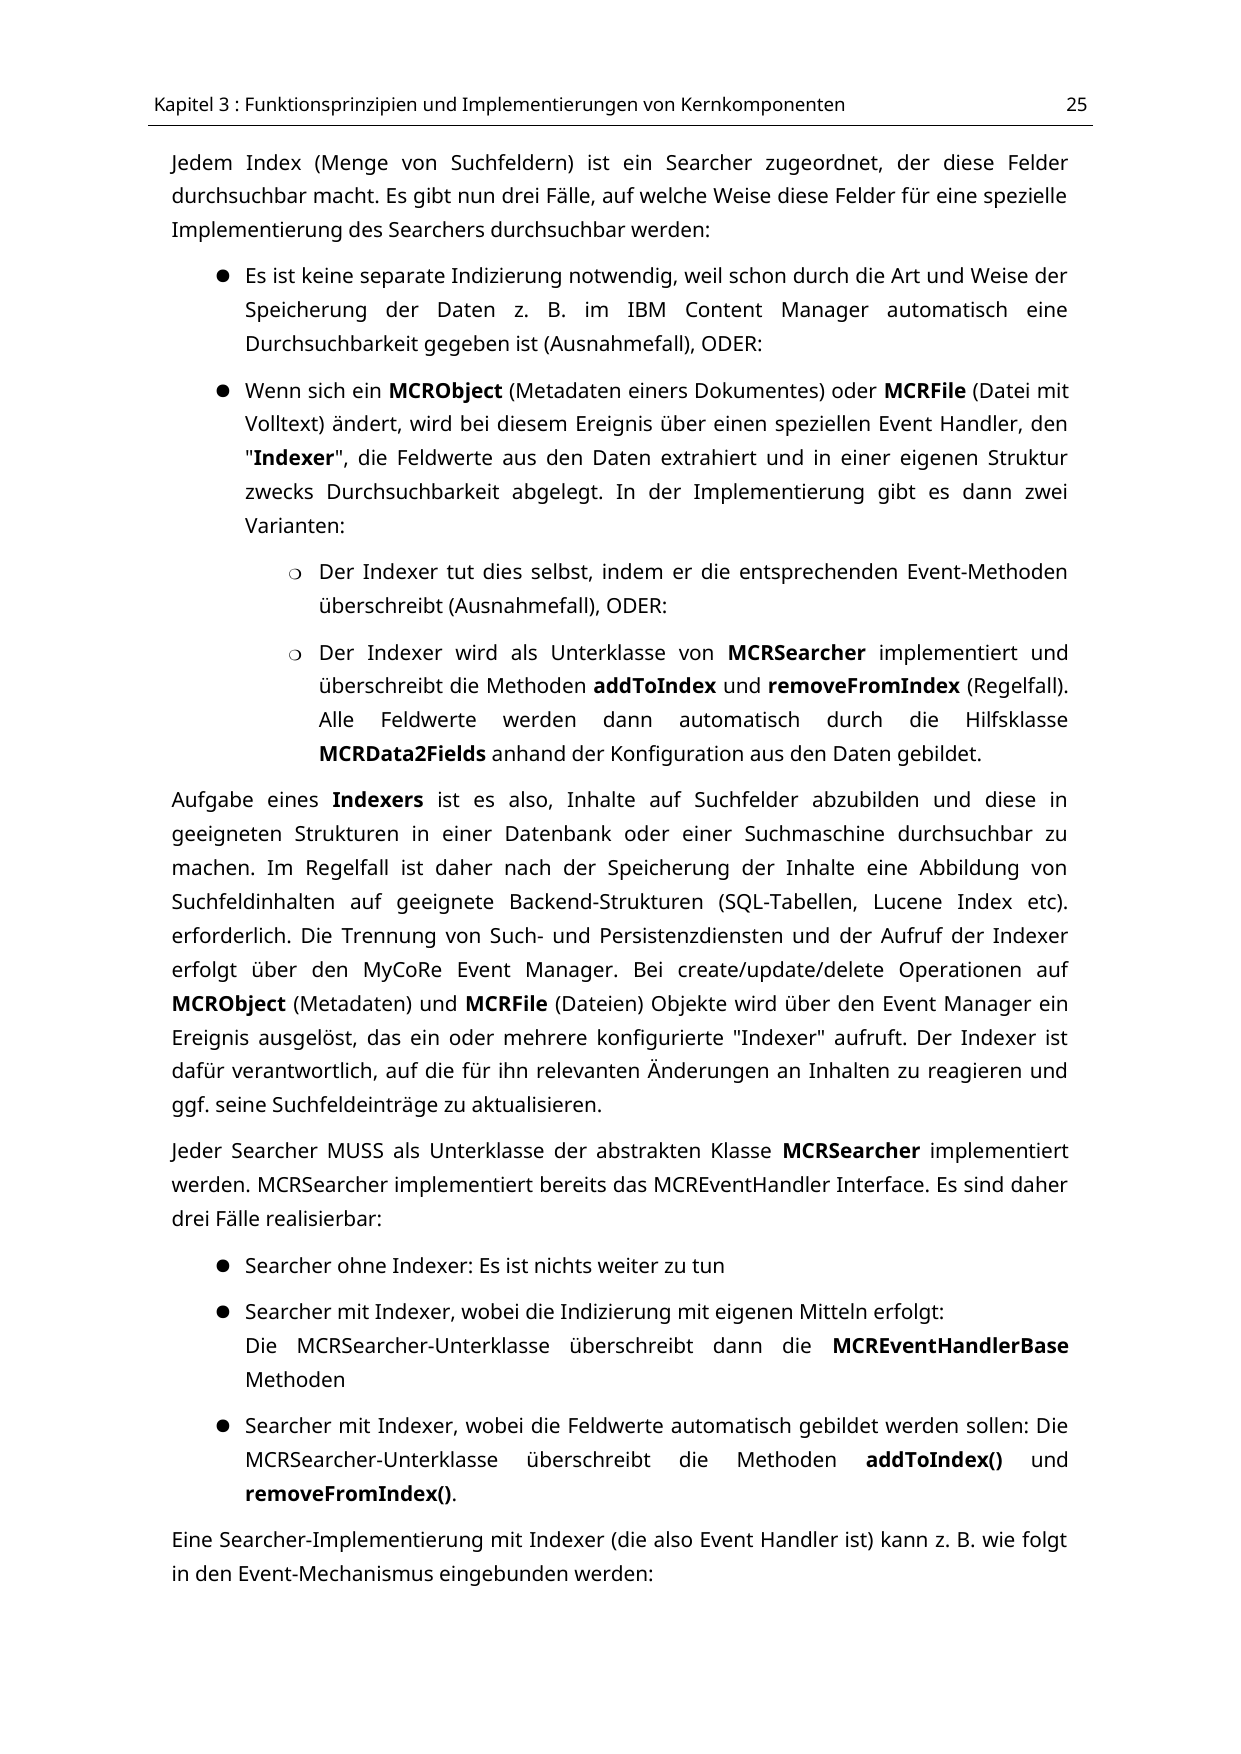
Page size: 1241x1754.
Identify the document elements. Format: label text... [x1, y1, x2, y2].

list Searcher mit Indexer, wobei die Indizierung mit eigenen Mitteln erfolgt: Die MCRSearcher-Unterklasse überschreibt dann die MCREventHandlerBase Methoden [216, 1297, 1069, 1393]
list Der Indexer wird als Unterklasse von MCRSearcher implementiert und überschreibt die Methoden addToIndex und removeFromIndex (Regelfall). Alle Feldwerte werden dann automatisch durch die Hilfsklasse MCRData2Fields anhand der Konfiguration aus den Daten gebildet. [289, 638, 1069, 767]
list Der Indexer tut dies selbst, indem er die entsprechenden Event-Methoden überschreibt (Ausnahmefall), ODER: [289, 557, 1069, 619]
text Jeder Searcher MUSS als Unterklasse der abstrakten Klasse MCRSearcher implementiert werden. MCRSearcher implementiert bereits das MCREventHandler Interface. Es sind daher drei Fälle realisierbar: [171, 1137, 1069, 1233]
list Es ist keine separate Indizierung notwendig, weil schon durch die Art und Weise der Speicherung der Daten z. B. im IBM Content Manager automatisch eine Durchsuchbarkeit gegeben ist (Ausnahmefall), ODER: [216, 262, 1069, 358]
list Searcher ohne Indexer: Es ist nichts weiter zu tun [216, 1251, 1069, 1279]
text Jedem Index (Menge von Suchfeldern) ist ein Searcher zugeordnet, der diese Felder durchsuchbar macht. Es gibt nun drei Fälle, auf welche Weise diese Felder für eine spezielle Implementierung des Searchers durchsuchbar werden: [171, 148, 1069, 243]
text Aufgabe eines Indexers ist es also, Inhalte auf Suchfelder abzubilden und diese in geeigneten Strukturen in einer Datenbank oder einer Suchmaschine durchsuchbar zu machen. Im Regelfall ist daher nach der Speicherung der Inhalte eine Abbildung von Suchfeldinhalten auf geeignete Backend-Strukturen (SQL-Tabellen, Lucene Index etc). erforderlich. Die Trennung von Such- und Persistenzdiensten und der Aufruf der Indexer erfolgt über den MyCoRe Event Manager. Bei create/update/delete Operationen auf MCRObject (Metadaten) und MCRFile (Dateien) Objekte wird über den Event Manager ein Ereignis ausgelöst, das ein oder mehrere konfigurierte "Indexer" aufruft. Der Indexer ist dafür verantwortlich, auf die für ihn relevanten Änderungen an Inhalten zu reagieren und ggf. seine Suchfeldeinträge zu aktualisieren. [171, 786, 1069, 1118]
list Wenn sich ein MCRObject (Metadaten einers Dokumentes) oder MCRFile (Datei mit Volltext) ändert, wird bei diesem Ereignis über einen speziellen Event Handler, den "Indexer", die Feldwerte aus den Daten extrahiert und in einer eigenen Struktur zwecks Durchsuchbarkeit abgelegt. In der Implementierung gibt es dann zwei Varianten: [216, 376, 1069, 539]
list Searcher mit Indexer, wobei die Feldwerte automatisch gebildet werden sollen: Die MCRSearcher-Unterklasse überschreibt die Methoden addToIndex() und removeFromIndex(). [216, 1411, 1069, 1507]
text Eine Searcher-Implementierung mit Indexer (die also Event Handler ist) kann z. B. wie folgt in den Event-Mechanismus eingebunden werden: [171, 1525, 1069, 1587]
